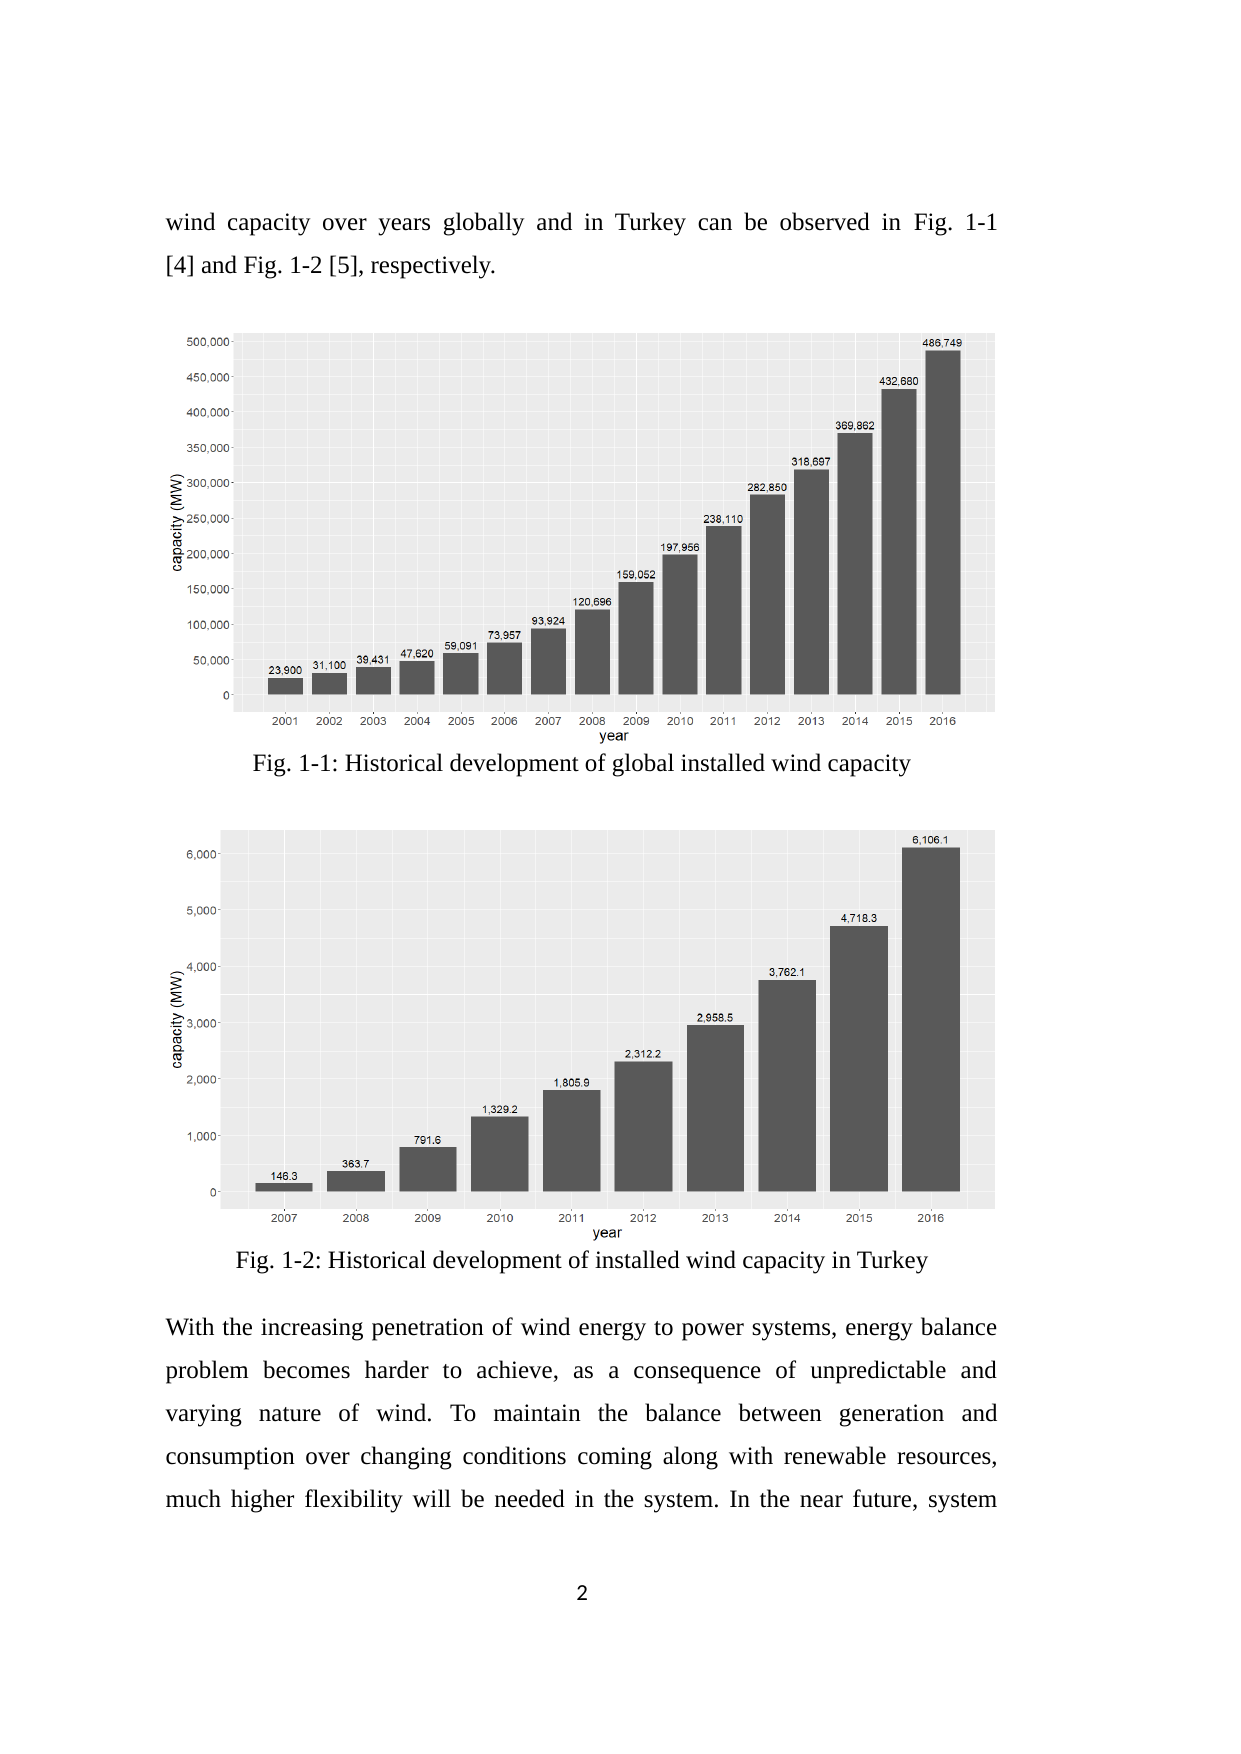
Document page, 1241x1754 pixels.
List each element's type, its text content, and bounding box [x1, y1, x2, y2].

text Fig. 1-2: Historical development of installed wind capacity in Turkey [165, 1243, 998, 1274]
text Fig. 1-1: Historical development of global installed wind capacity [165, 746, 998, 777]
text With the increasing penetration of wind energy to power systems, energy balance problem becomes harder to achieve, as a consequence of unpredictable and varying nature of wind. To maintain the balance between generation and consumption over changing conditions coming along with renewable resources, much higher flexibility will be needed in the system. In the near future, system [165, 1312, 998, 1513]
picture [165, 329, 998, 746]
text wind capacity over years globally and in Turkey can be observed in Fig. 1-1 [4]⁠ and Fig. 1-2 [5]⁠, respectively. [165, 207, 998, 279]
picture [165, 826, 998, 1243]
